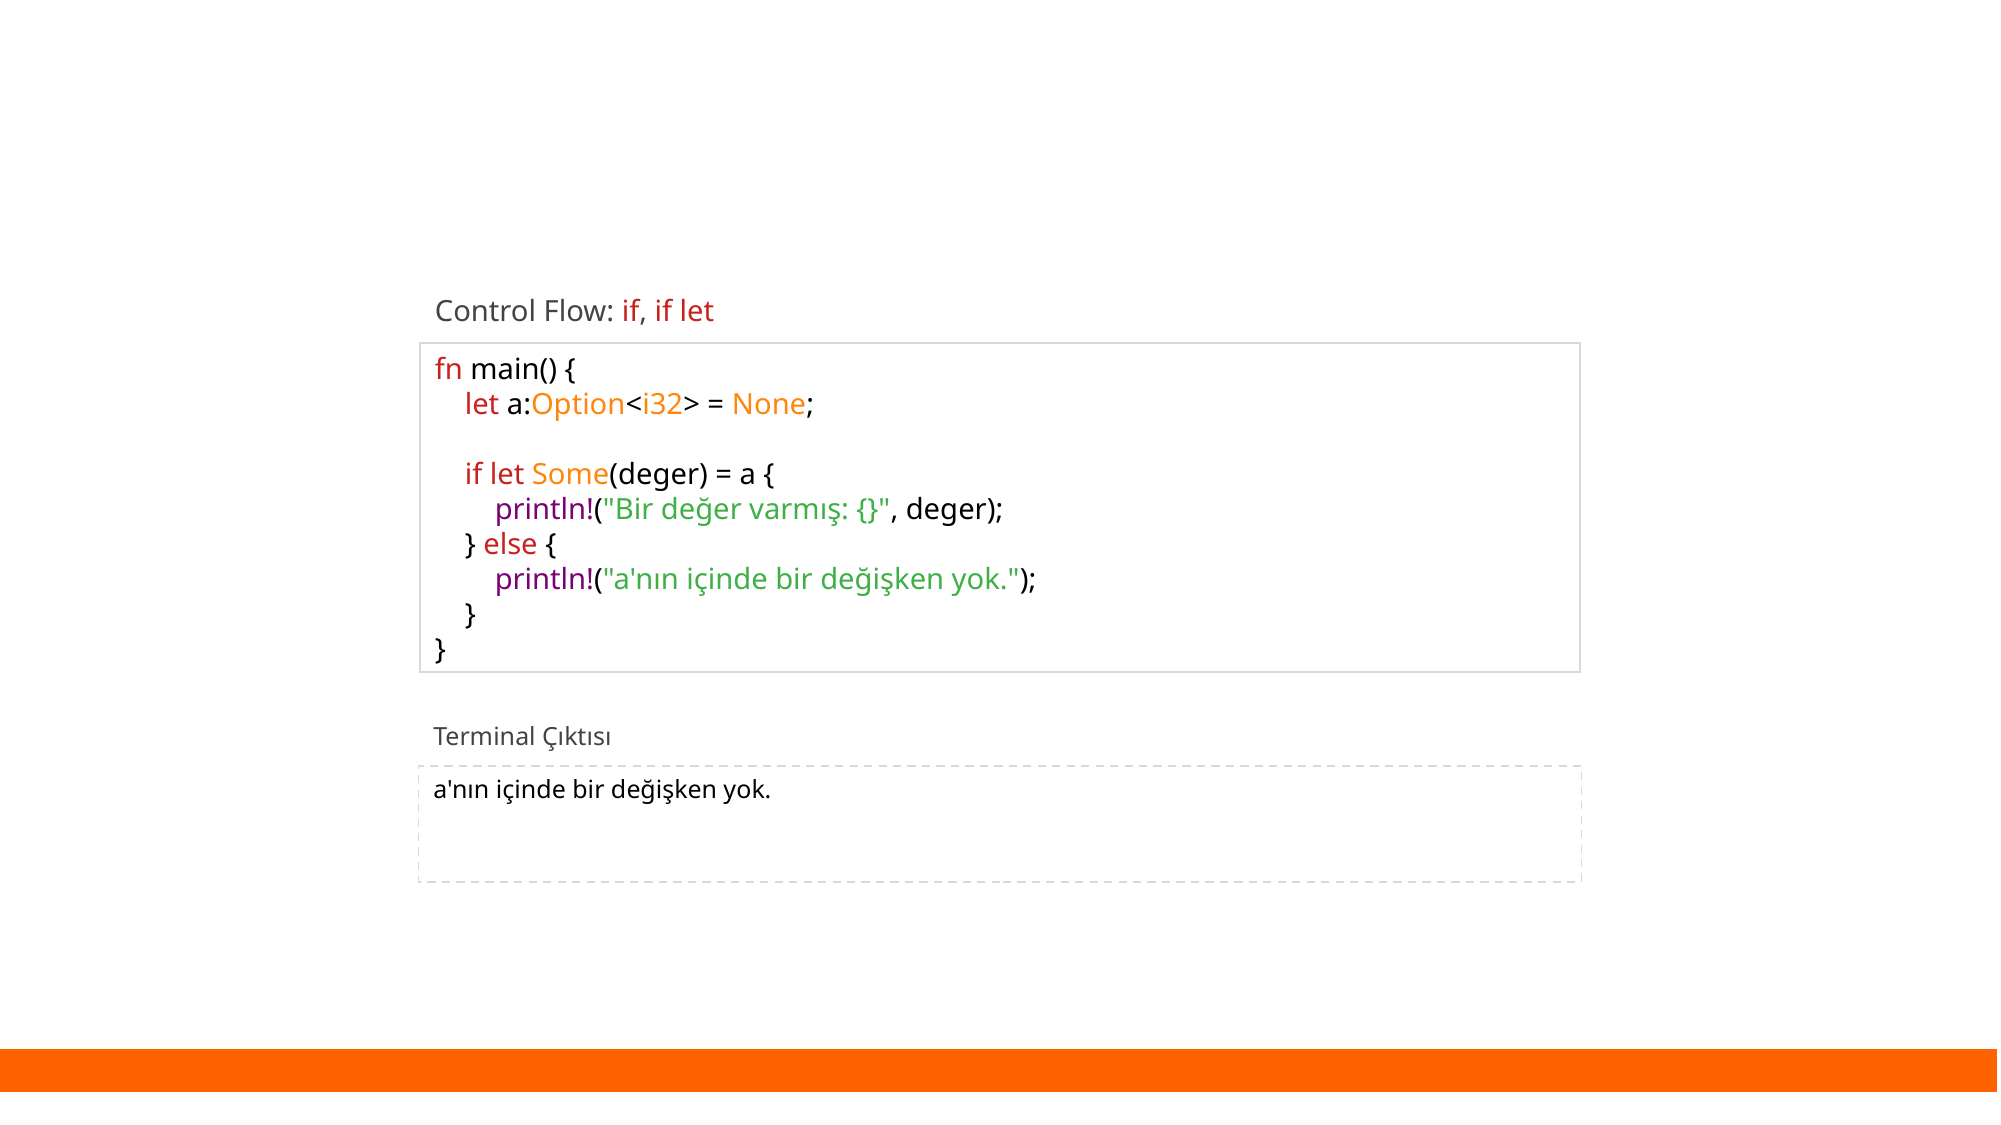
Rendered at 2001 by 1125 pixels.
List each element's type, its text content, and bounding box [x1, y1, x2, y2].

text_box Control Flow: if, if let [419, 277, 1581, 343]
text_box fn main() { let a:Option<i32> = None; if let Some(deger) = a { println!("Bir değer varmış: {}", deger); } else { println!("a'nın içinde bir değişken yok."); } } [419, 343, 1581, 673]
text_box [0, 1049, 1997, 1092]
text_box a'nın içinde bir değişken yok. [418, 766, 1582, 882]
text_box Terminal Çıktısı [418, 705, 1582, 766]
